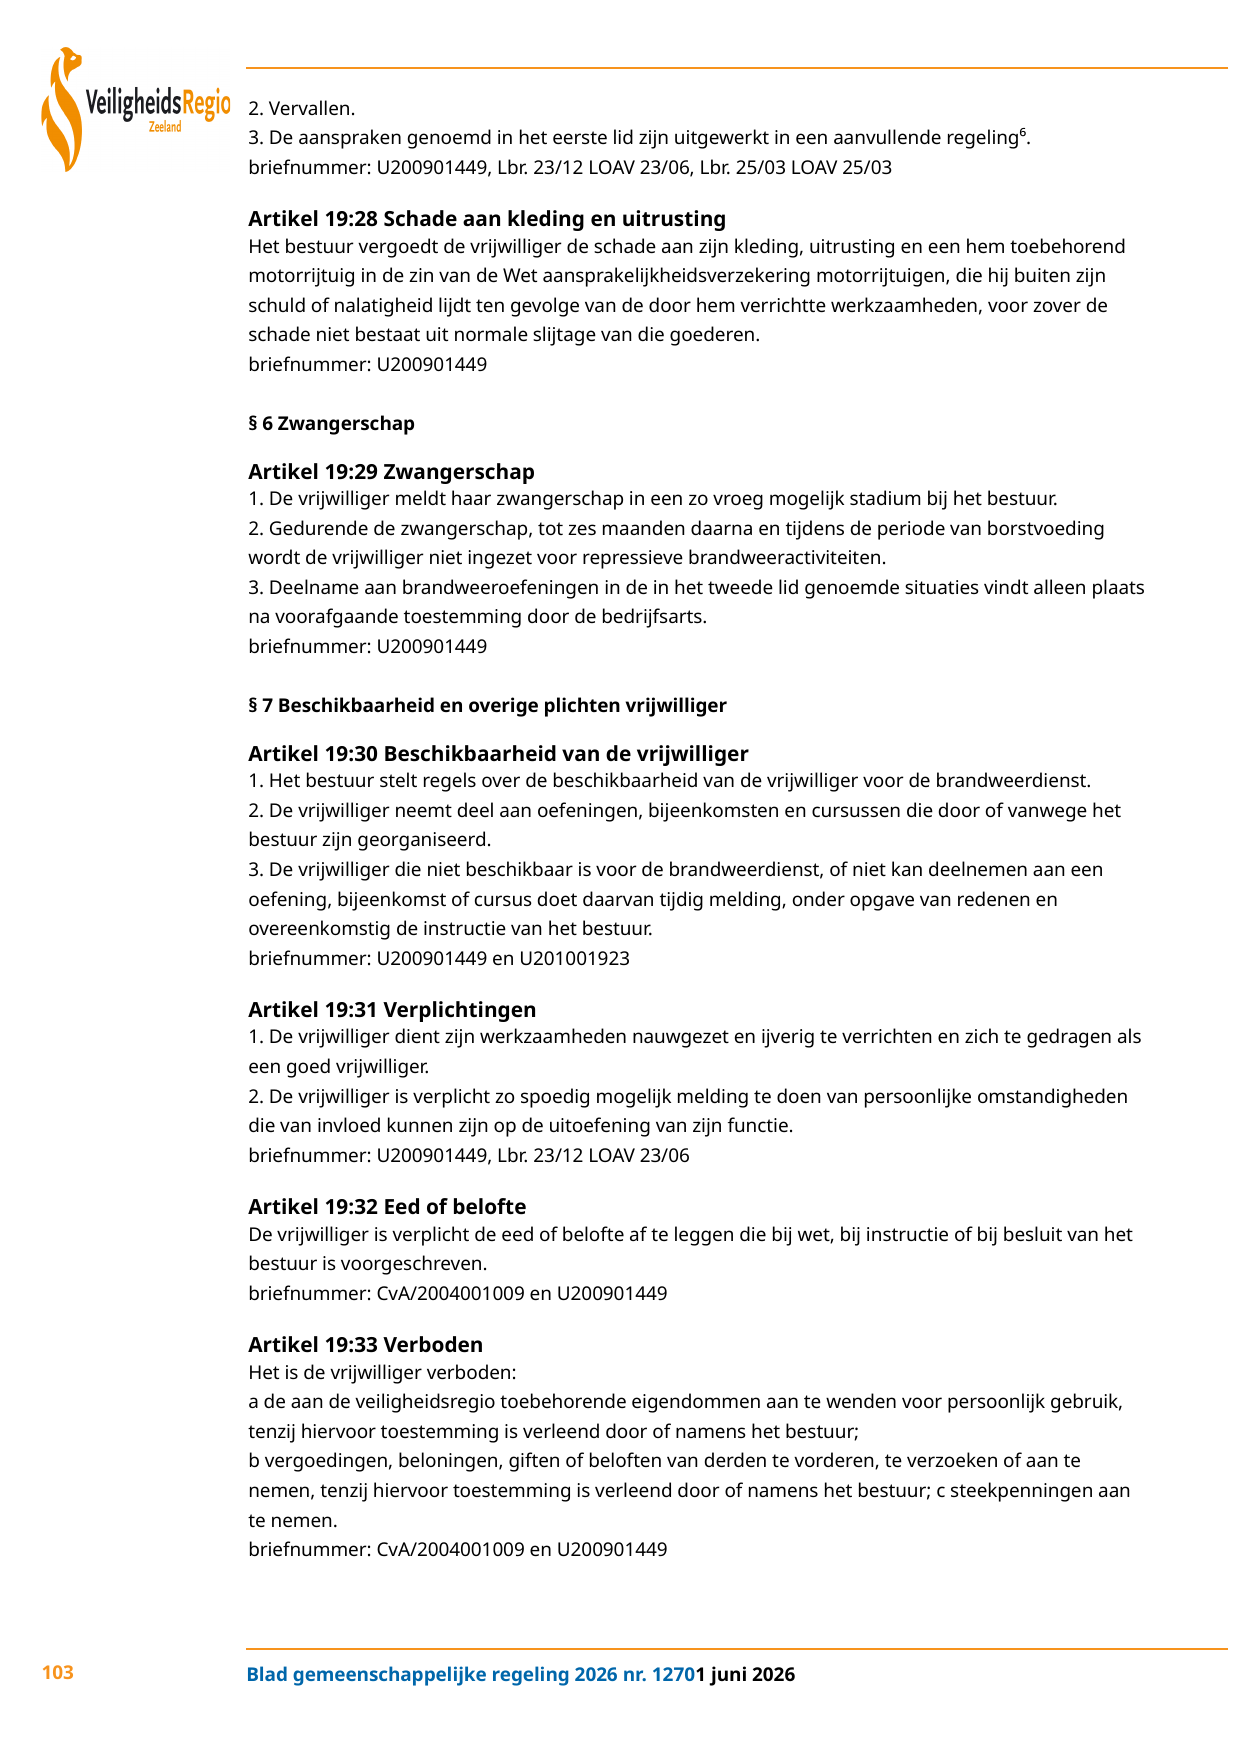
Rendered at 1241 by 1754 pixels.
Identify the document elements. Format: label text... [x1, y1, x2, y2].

text 1. De vrijwilliger dient zijn werkzaamheden nauwgezet en ijverig te verrichten en zich te gedragen als een goed vrijwilliger. [248, 1024, 1152, 1079]
text Artikel 19:33 Verboden [248, 1331, 1152, 1359]
text 1. De vrijwilliger meldt haar zwangerschap in een zo vroeg mogelijk stadium bij het bestuur. [248, 485, 1152, 511]
text briefnummer: U200901449 [248, 633, 1152, 659]
text 3. De vrijwilliger die niet beschikbaar is voor de brandweerdienst, of niet kan deelnemen aan een oefening, bijeenkomst of cursus doet daarvan tijdig melding, onder opgave van redenen en overeenkomstig de instructie van het bestuur. [248, 856, 1152, 941]
text 2. Gedurende de zwangerschap, tot zes maanden daarna en tijdens de periode van borstvoeding wordt de vrijwilliger niet ingezet voor repressieve brandweeractiviteiten. [248, 515, 1152, 570]
text briefnummer: U200901449 en U201001923 [248, 945, 1152, 971]
text 3. De aanspraken genoemd in het eerste lid zijn uitgewerkt in een aanvullende regeling⁶. [248, 124, 1152, 150]
text briefnummer: U200901449, Lbr. 23/12 LOAV 23/06 [248, 1142, 1152, 1168]
text 2. De vrijwilliger neemt deel aan oefeningen, bijeenkomsten en cursussen die door of vanwege het bestuur zijn georganiseerd. [248, 797, 1152, 852]
text b vergoedingen, beloningen, giften of beloften van derden te vorderen, te verzoeken of aan te nemen, tenzij hiervoor toestemming is verleend door of namens het bestuur; c steekpenningen aan te nemen. [248, 1448, 1152, 1533]
text briefnummer: U200901449 [248, 351, 1152, 377]
text briefnummer: U200901449, Lbr. 23/12 LOAV 23/06, Lbr. 25/03 LOAV 25/03 [248, 154, 1152, 180]
text § 6 Zwangerschap [248, 410, 1152, 436]
text Artikel 19:28 Schade aan kleding en uitrusting [248, 204, 1152, 233]
text Artikel 19:30 Beschikbaarheid van de vrijwilliger [248, 739, 1152, 767]
picture [41, 47, 231, 172]
text Artikel 19:29 Zwangerschap [248, 457, 1152, 485]
text 3. Deelname aan brandweeroefeningen in de in het tweede lid genoemde situaties vindt alleen plaats na voorafgaande toestemming door de bedrijfsarts. [248, 574, 1152, 629]
text Artikel 19:32 Eed of belofte [248, 1192, 1152, 1221]
text briefnummer: CvA/2004001009 en U200901449 [248, 1280, 1152, 1306]
text 2. Vervallen. [248, 95, 1152, 121]
text Het is de vrijwilliger verboden: [248, 1359, 1152, 1385]
text Het bestuur vergoedt de vrijwilliger de schade aan zijn kleding, uitrusting en een hem toebehorend motorrijtuig in de zin van de Wet aansprakelijkheidsverzekering motorrijtuigen, die hij buiten zijn schuld of nalatigheid lijdt ten gevolge van de door hem verrichtte werkzaamheden, voor zover de schade niet bestaat uit normale slijtage van die goederen. [248, 233, 1152, 347]
text 2. De vrijwilliger is verplicht zo spoedig mogelijk melding te doen van persoonlijke omstandigheden die van invloed kunnen zijn op de uitoefening van zijn functie. [248, 1083, 1152, 1138]
text § 7 Beschikbaarheid en overige plichten vrijwilliger [248, 692, 1152, 718]
text briefnummer: CvA/2004001009 en U200901449 [248, 1536, 1152, 1562]
text Artikel 19:31 Verplichtingen [248, 995, 1152, 1024]
text a de aan de veiligheidsregio toebehorende eigendommen aan te wenden voor persoonlijk gebruik, tenzij hiervoor toestemming is verleend door of namens het bestuur; [248, 1388, 1152, 1444]
text 1. Het bestuur stelt regels over de beschikbaarheid van de vrijwilliger voor de brandweerdienst. [248, 767, 1152, 793]
text De vrijwilliger is verplicht de eed of belofte af te leggen die bij wet, bij instructie of bij besluit van het bestuur is voorgeschreven. [248, 1221, 1152, 1276]
